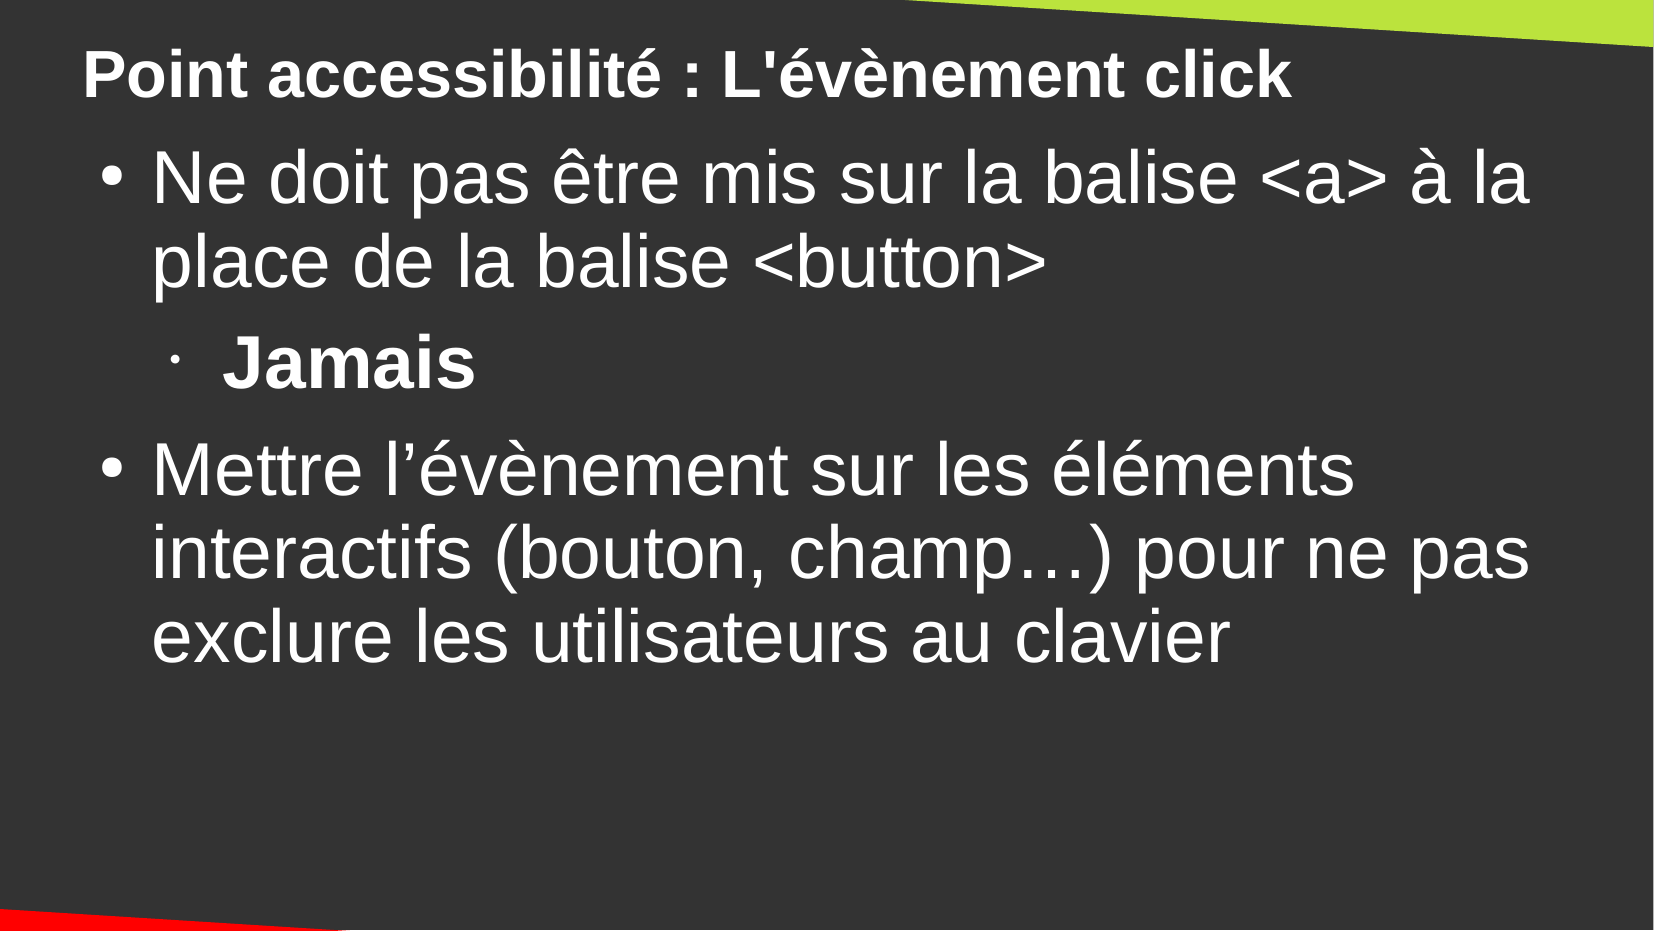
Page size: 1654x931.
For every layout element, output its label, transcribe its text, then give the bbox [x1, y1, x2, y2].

list Ne doit pas être mis sur la balise <a> à la place de la balise <button> Jamais Mettre l’évènement sur les éléments interactifs (bouton, champ…) pour ne pas exclure les utilisateurs au clavier [80, 135, 1620, 697]
text_box [905, 0, 1654, 48]
text_box [0, 909, 350, 931]
title Point accessibilité : L'évènement click [82, 37, 1571, 114]
